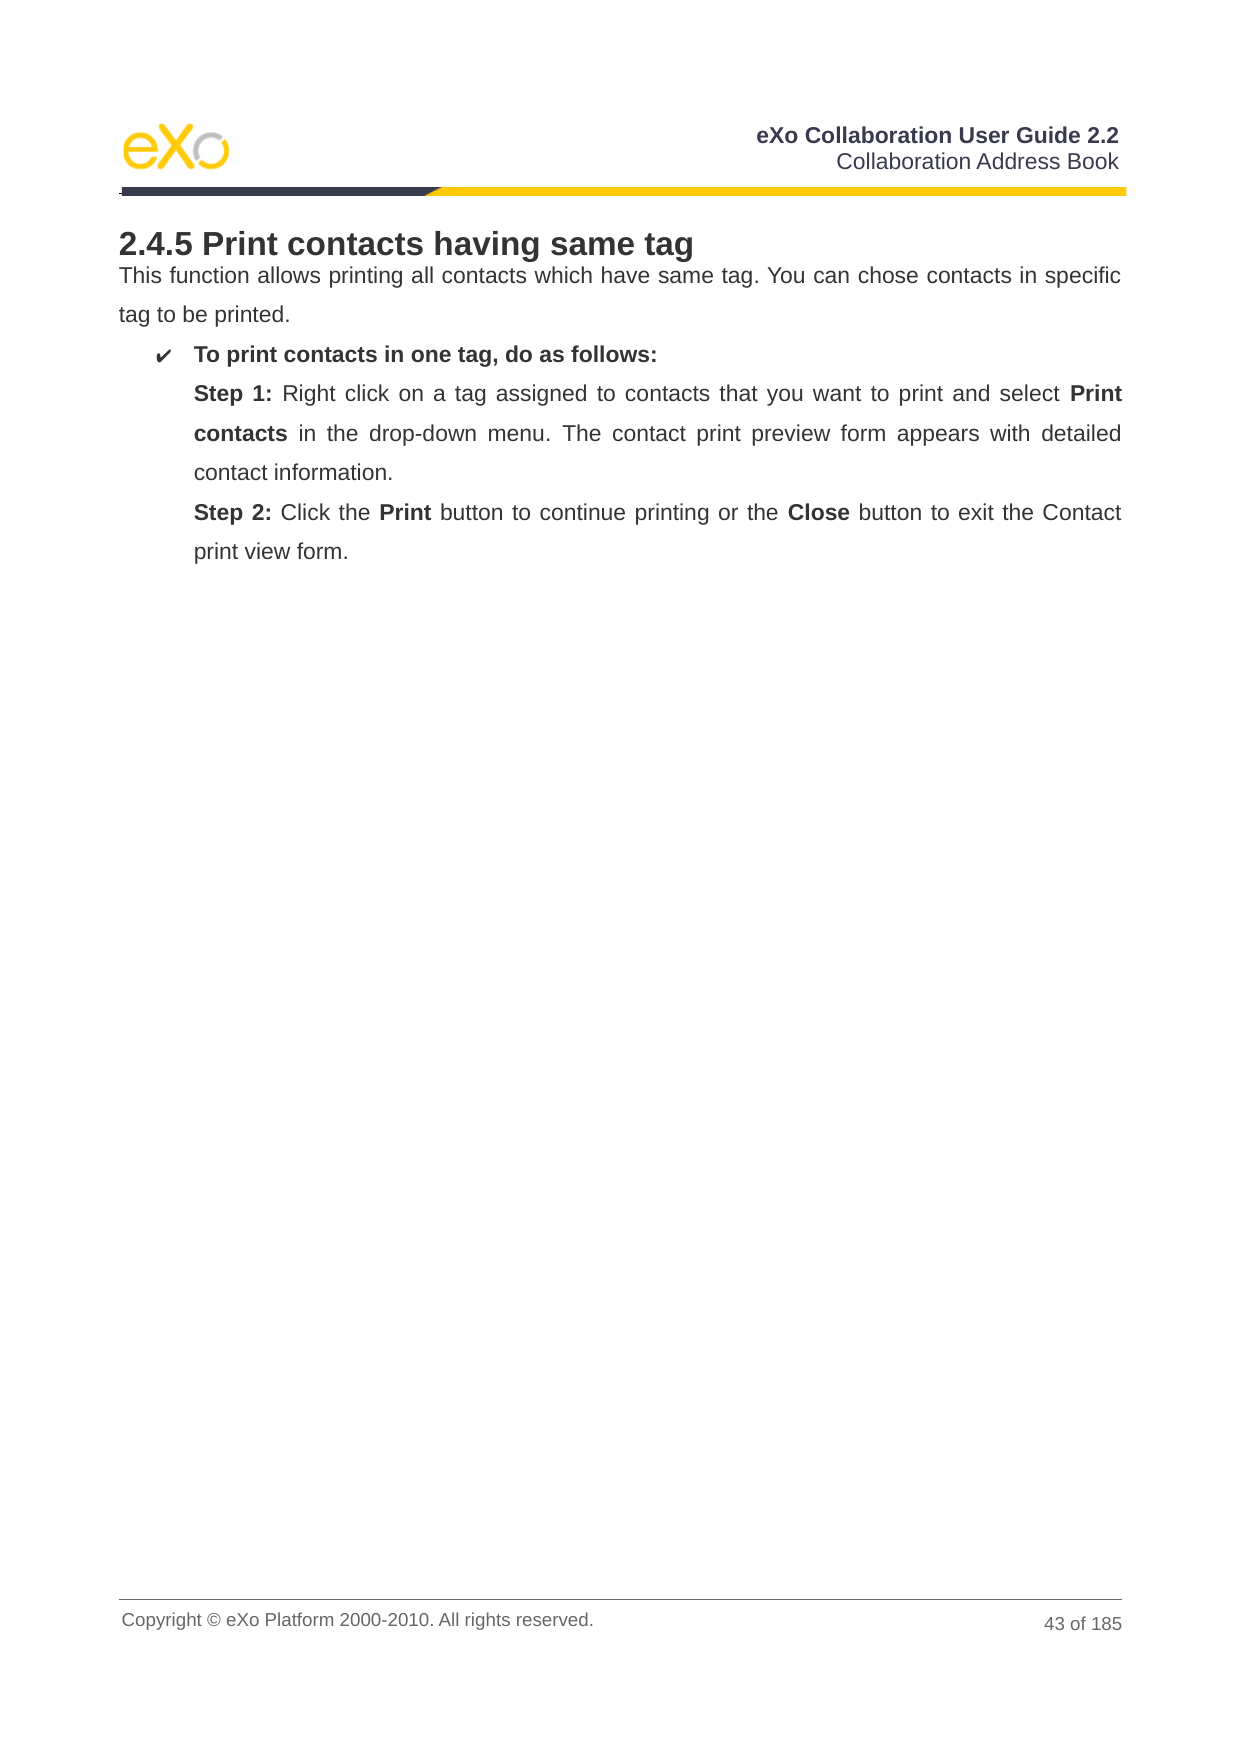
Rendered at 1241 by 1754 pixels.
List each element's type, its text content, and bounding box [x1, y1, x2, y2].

list To print contacts in one tag, do as follows: [156, 341, 1122, 367]
picture [121, 187, 1127, 196]
picture [123, 123, 230, 170]
subtitle Print contacts having same tag [118, 223, 1122, 262]
text This function allows printing all contacts which have same tag. You can chose contacts in specific tag to be printed. [118, 262, 1122, 328]
list Step 2: Click the Print button to continue printing or the Close button to exit the Contact print view form. [156, 499, 1122, 565]
list Step 1: Right click on a tag assigned to contacts that you want to print and select Print contacts in the drop-down menu. The contact print preview form appears with detailed contact information. [156, 380, 1122, 486]
